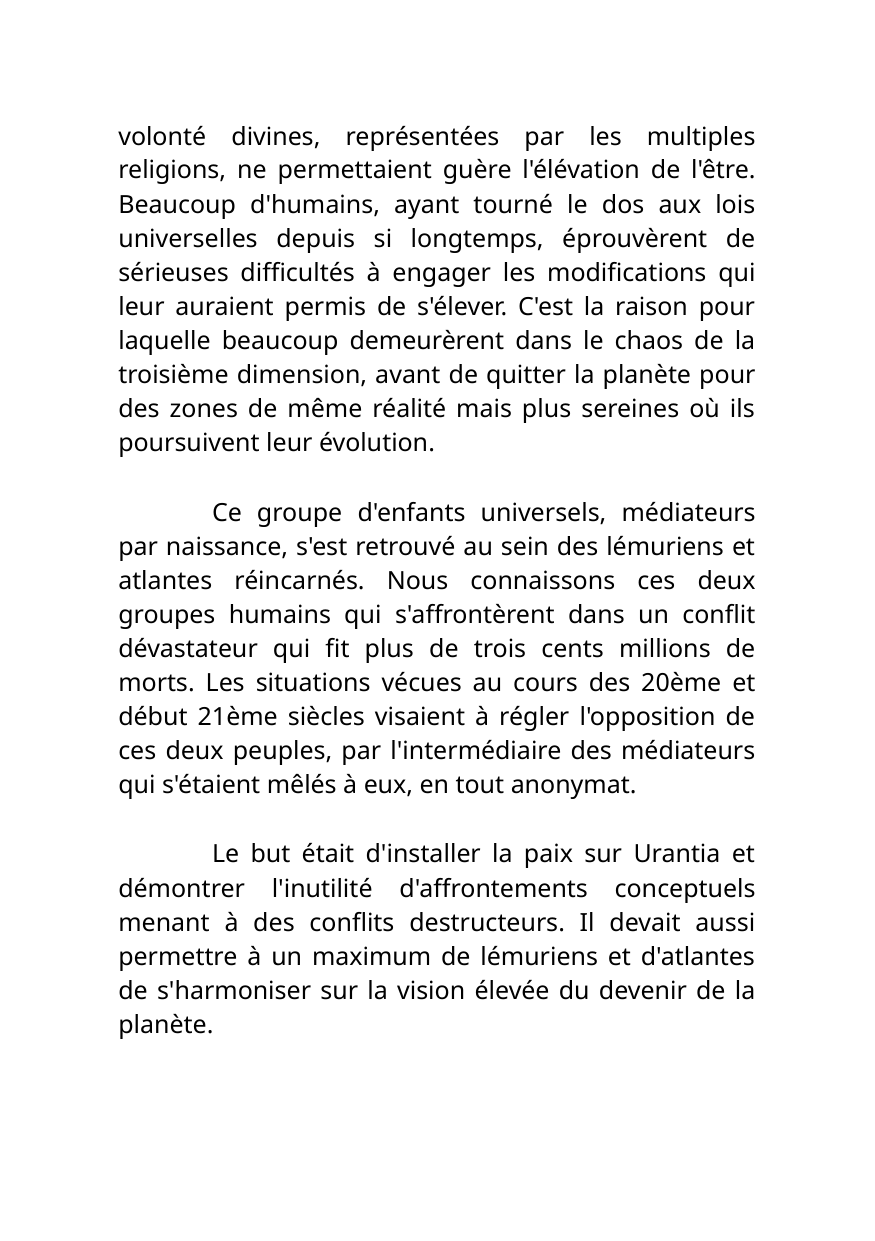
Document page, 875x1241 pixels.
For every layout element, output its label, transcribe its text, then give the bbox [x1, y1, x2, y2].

text volonté divines, représentées par les multiples religions, ne permettaient guère l'élévation de l'être. Beaucoup d'humains, ayant tourné le dos aux lois universelles depuis si longtemps, éprouvèrent de sérieuses difficultés à engager les modifications qui leur auraient permis de s'élever. C'est la raison pour laquelle beaucoup demeurèrent dans le chaos de la troisième dimension, avant de quitter la planète pour des zones de même réalité mais plus sereines où ils poursuivent leur évolution. [118, 118, 756, 459]
text Le but était d'installer la paix sur Urantia et démontrer l'inutilité d'affrontements conceptuels menant à des conflits destructeurs. Il devait aussi permettre à un maximum de lémuriens et d'atlantes de s'harmoniser sur la vision élevée du devenir de la planète. [118, 836, 756, 1041]
text Ce groupe d'enfants universels, médiateurs par naissance, s'est retrouvé au sein des lémuriens et atlantes réincarnés. Nous connaissons ces deux groupes humains qui s'affrontèrent dans un conflit dévastateur qui fit plus de trois cents millions de morts. Les situations vécues au cours des 20ème et début 21ème siècles visaient à régler l'opposition de ces deux peuples, par l'intermédiaire des médiateurs qui s'étaient mêlés à eux, en tout anonymat. [118, 494, 756, 801]
